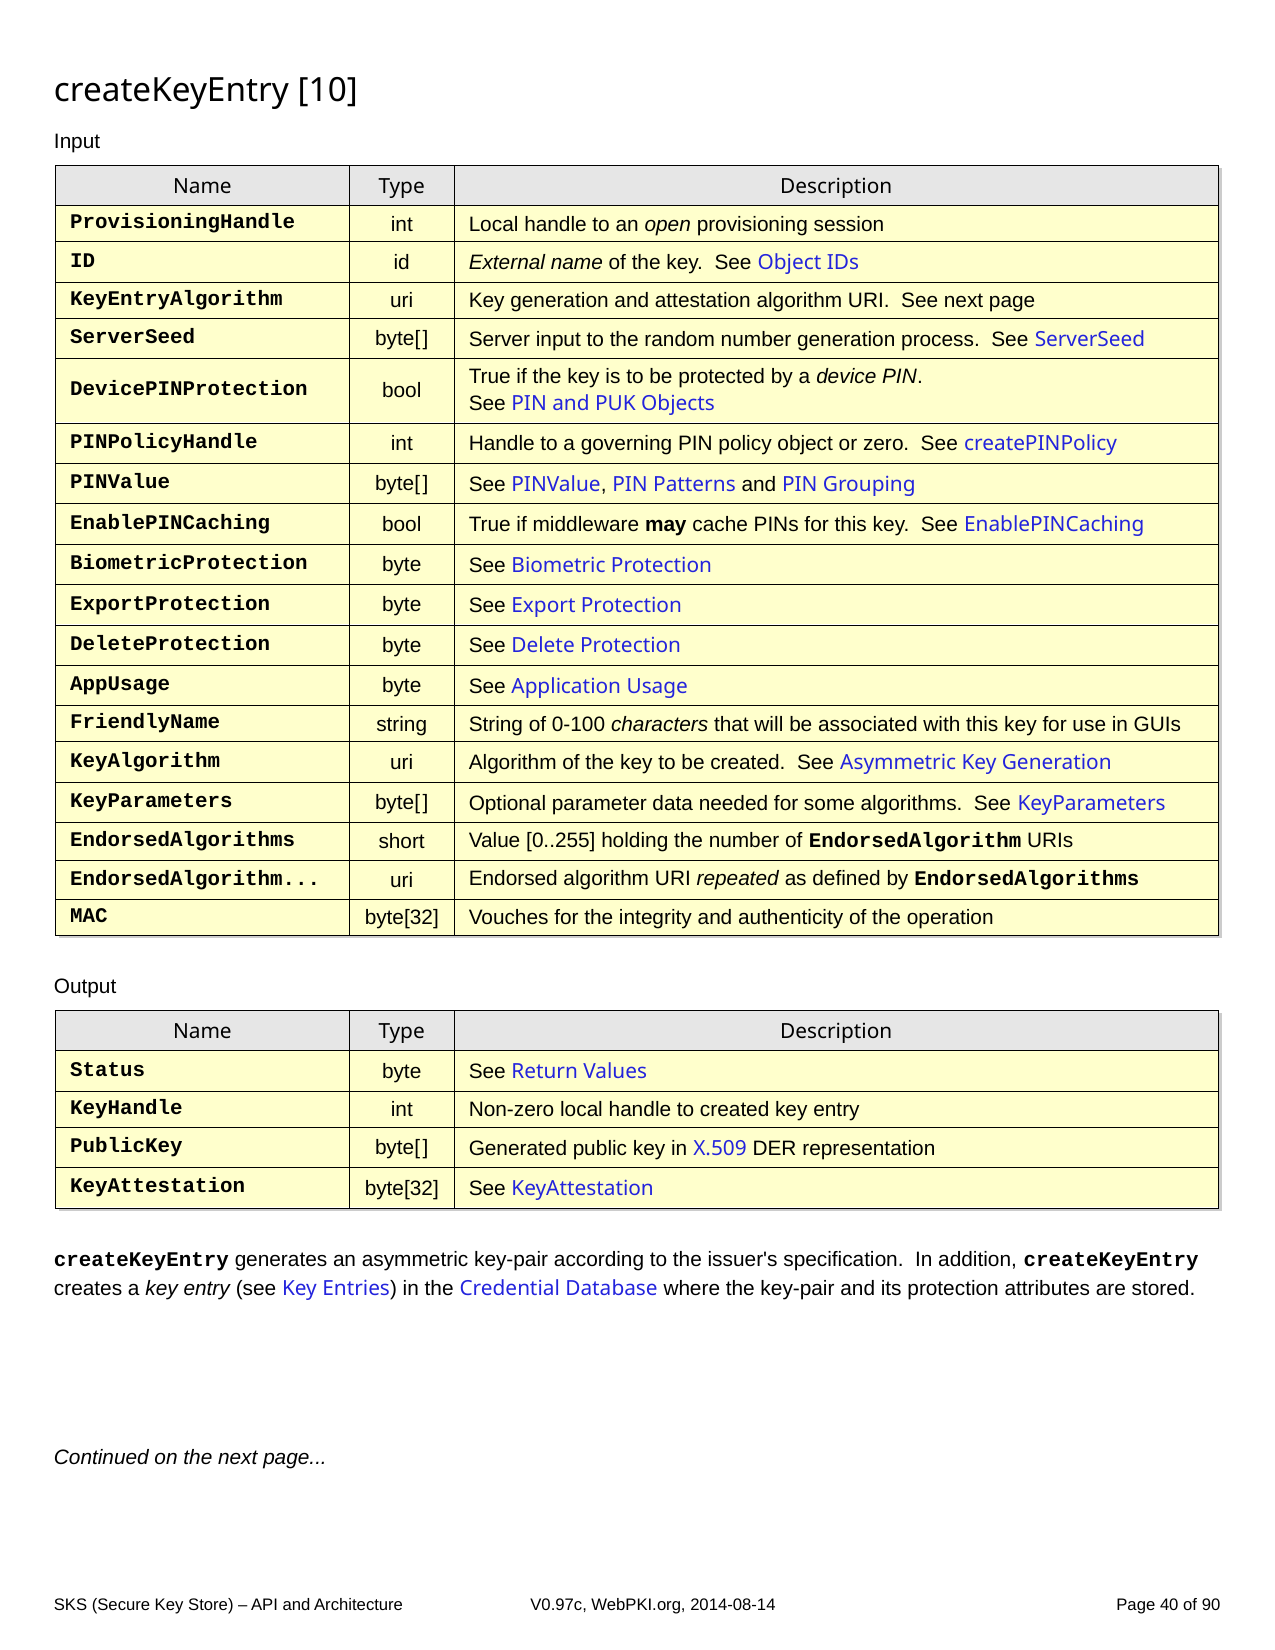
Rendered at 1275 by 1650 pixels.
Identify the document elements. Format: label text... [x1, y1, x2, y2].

table_cell MAC [56, 900, 349, 935]
table_cell EndorsedAlgorithms [56, 823, 349, 860]
table_cell Value [0..255] holding the number of EndorsedAlgorithm URIs [455, 823, 1218, 860]
table_cell byte⁮[ ] [350, 464, 454, 503]
table_cell byte⁮[ ] [350, 783, 454, 822]
text Output [54, 974, 1221, 998]
table_cell KeyEntryAlgorithm [56, 283, 349, 318]
table_cell int [350, 1092, 454, 1127]
table_cell id [350, 242, 454, 282]
table_cell AppUsage [56, 666, 349, 705]
table_cell short [350, 823, 454, 860]
table_cell FriendlyName [56, 706, 349, 741]
table_header Name [56, 1011, 349, 1050]
table_cell byte⁮[ ] [350, 319, 454, 358]
table_cell Server input to the random number generation process. See ServerSeed [455, 319, 1218, 358]
table_cell PINValue [56, 464, 349, 503]
table_cell DevicePINProtection [56, 359, 349, 422]
table_cell int [350, 424, 454, 463]
table_cell Local handle to an open provisioning session [455, 206, 1218, 241]
table_cell Handle to a governing PIN policy object or zero. See createPINPolicy [455, 424, 1218, 463]
table_cell See Application Usage [455, 666, 1218, 705]
table_cell EndorsedAlgorithm... [56, 861, 349, 899]
table_header Type [350, 166, 454, 205]
table_cell KeyAttestation [56, 1168, 349, 1207]
table_cell uri [350, 283, 454, 318]
table_cell See KeyAttestation [455, 1168, 1218, 1207]
table_cell True if middleware may cache PINs for this key. See EnablePINCaching [455, 504, 1218, 544]
text Input [54, 129, 1221, 153]
table_cell byte [350, 545, 454, 584]
table_cell Optional parameter data needed for some algorithms. See KeyParameters [455, 783, 1218, 822]
table_cell Generated public key in X.509 DER representation [455, 1128, 1218, 1167]
table_cell PINPolicyHandle [56, 424, 349, 463]
table_cell Endorsed algorithm URI repeated as defined by EndorsedAlgorithms [455, 861, 1218, 899]
table_cell uri [350, 861, 454, 899]
table_cell uri [350, 742, 454, 782]
table_header Type [350, 1011, 454, 1050]
table_cell KeyAlgorithm [56, 742, 349, 782]
table_cell ServerSeed [56, 319, 349, 358]
table_cell See PINValue, PIN Patterns and PIN Grouping [455, 464, 1218, 503]
table_cell See Delete Protection [455, 626, 1218, 665]
table_header Description [455, 1011, 1218, 1050]
table_cell DeleteProtection [56, 626, 349, 665]
table_cell ExportProtection [56, 585, 349, 624]
text createKeyEntry generates an asymmetric key-pair according to the issuer's specification. In addition, createKeyEntry creates a key entry (see Key Entries) in the Credential Database where the key-pair and its protection attributes are stored. [54, 1247, 1221, 1301]
table_cell EnablePINCaching [56, 504, 349, 544]
table_cell External name of the key. See Object IDs [455, 242, 1218, 282]
subtitle createKeyEntry [10] [54, 66, 1221, 111]
table_cell byte [350, 626, 454, 665]
table_cell byte [350, 1051, 454, 1091]
text Continued on the next page... [54, 1444, 1221, 1468]
table_cell See Biometric Protection [455, 545, 1218, 584]
table_cell byte [350, 666, 454, 705]
table_cell String of 0-100 characters that will be associated with this key for use in GUIs [455, 706, 1218, 741]
table_cell See Export Protection [455, 585, 1218, 624]
table_cell Vouches for the integrity and authenticity of the operation [455, 900, 1218, 935]
table_cell BiometricProtection [56, 545, 349, 584]
table_cell PublicKey [56, 1128, 349, 1167]
table_cell byte⁮[32] [350, 900, 454, 935]
table_cell int [350, 206, 454, 241]
table_cell byte [350, 585, 454, 624]
table_header Description [455, 166, 1218, 205]
table_cell Status [56, 1051, 349, 1091]
table_cell KeyHandle [56, 1092, 349, 1127]
table_cell string [350, 706, 454, 741]
table_cell See Return Values [455, 1051, 1218, 1091]
table_cell byte⁮[32] [350, 1168, 454, 1207]
table_cell byte⁮[ ] [350, 1128, 454, 1167]
table_cell bool [350, 504, 454, 544]
table_cell ID [56, 242, 349, 282]
table_cell Non-zero local handle to created key entry [455, 1092, 1218, 1127]
table_header Name [56, 166, 349, 205]
table_cell ProvisioningHandle [56, 206, 349, 241]
table_cell Algorithm of the key to be created. See Asymmetric Key Generation [455, 742, 1218, 782]
table_cell bool [350, 359, 454, 422]
table_cell Key generation and attestation algorithm URI. See next page [455, 283, 1218, 318]
table_cell KeyParameters [56, 783, 349, 822]
table_cell True if the key is to be protected by a device PIN. See PIN and PUK Objects [455, 359, 1218, 422]
